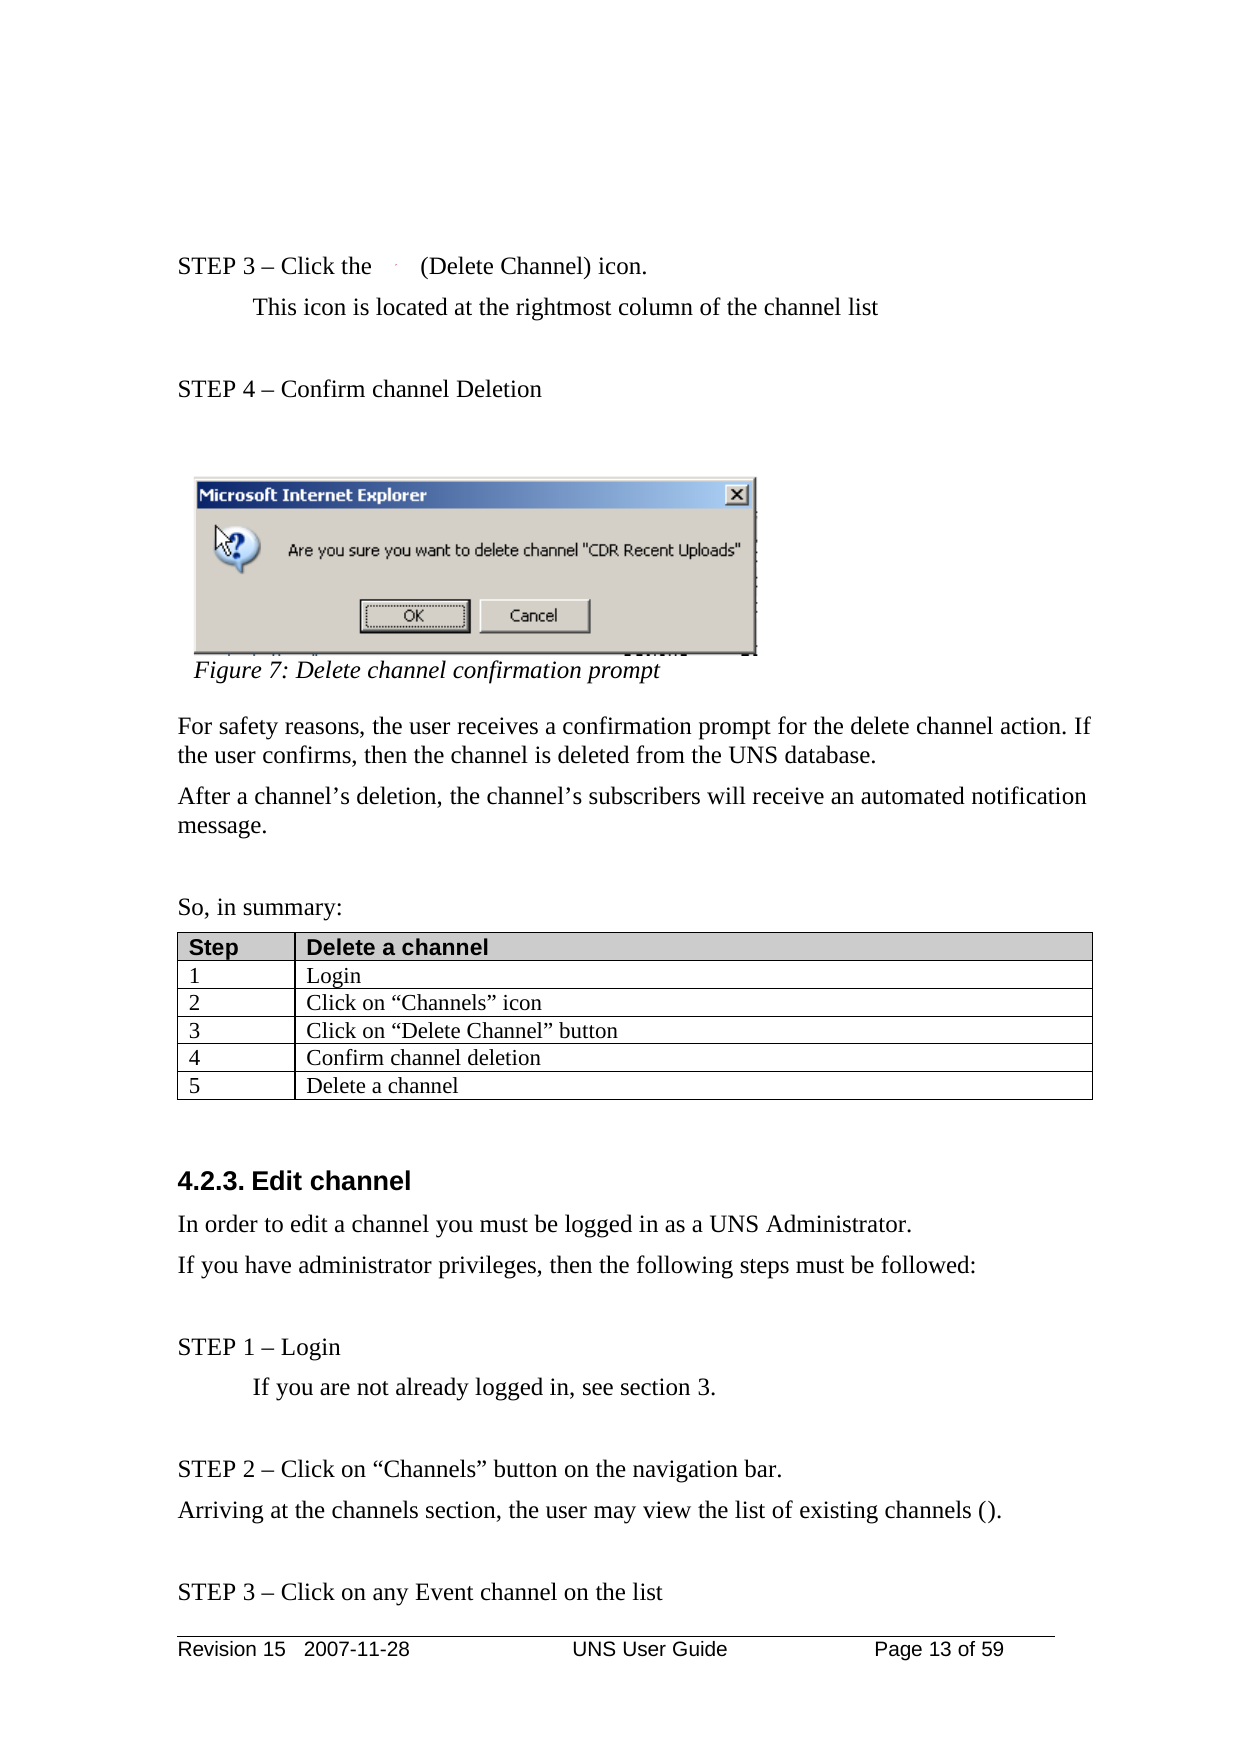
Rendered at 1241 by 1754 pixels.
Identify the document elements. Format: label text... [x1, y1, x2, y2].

text STEP 3 – Click the (Delete Channel) icon. [177, 251, 1092, 280]
table_cell 2 [178, 989, 294, 1016]
table_cell Login [296, 961, 1092, 988]
text STEP 1 – Login [177, 1331, 1092, 1360]
table_cell 5 [178, 1072, 294, 1098]
text Figure 7: Delete channel confirmation prompt [194, 656, 757, 684]
text After a channel’s deletion, the channel’s subscribers will receive an automated notification message. [177, 781, 1092, 839]
table_cell 3 [178, 1017, 294, 1043]
text If you are not already logged in, see section 3. [177, 1372, 1092, 1401]
table_cell 4 [178, 1044, 294, 1071]
text STEP 3 – Click on any Event channel on the list [177, 1576, 1092, 1605]
text So, in summary: [177, 891, 1092, 921]
text Arriving at the channels section, the user may view the list of existing channels (). [177, 1495, 1092, 1524]
picture [193, 476, 758, 656]
table_cell Click on “Channels” icon [296, 989, 1092, 1016]
table_header Delete a channel [296, 933, 1092, 960]
text In order to edit a channel you must be logged in as a UNS Administrator. [177, 1209, 1092, 1238]
table_cell Confirm channel deletion [296, 1044, 1092, 1071]
text This icon is located at the rightmost column of the channel list [177, 292, 1092, 321]
table_cell 1 [178, 961, 294, 988]
text For safety reasons, the user receives a confirmation prompt for the delete channel action. If the user confirms, then the channel is deleted from the UNS database. [177, 711, 1092, 769]
subtitle Edit channel [177, 1165, 1092, 1196]
text If you have administrator privileges, then the following steps must be followed: [177, 1250, 1092, 1279]
text STEP 4 – Confirm channel Deletion [177, 373, 1092, 403]
table_cell Click on “Delete Channel” button [296, 1017, 1092, 1043]
text STEP 2 – Click on “Channels” button on the navigation bar. [177, 1454, 1092, 1483]
table_header Step [178, 933, 294, 960]
table_cell Delete a channel [296, 1072, 1092, 1098]
